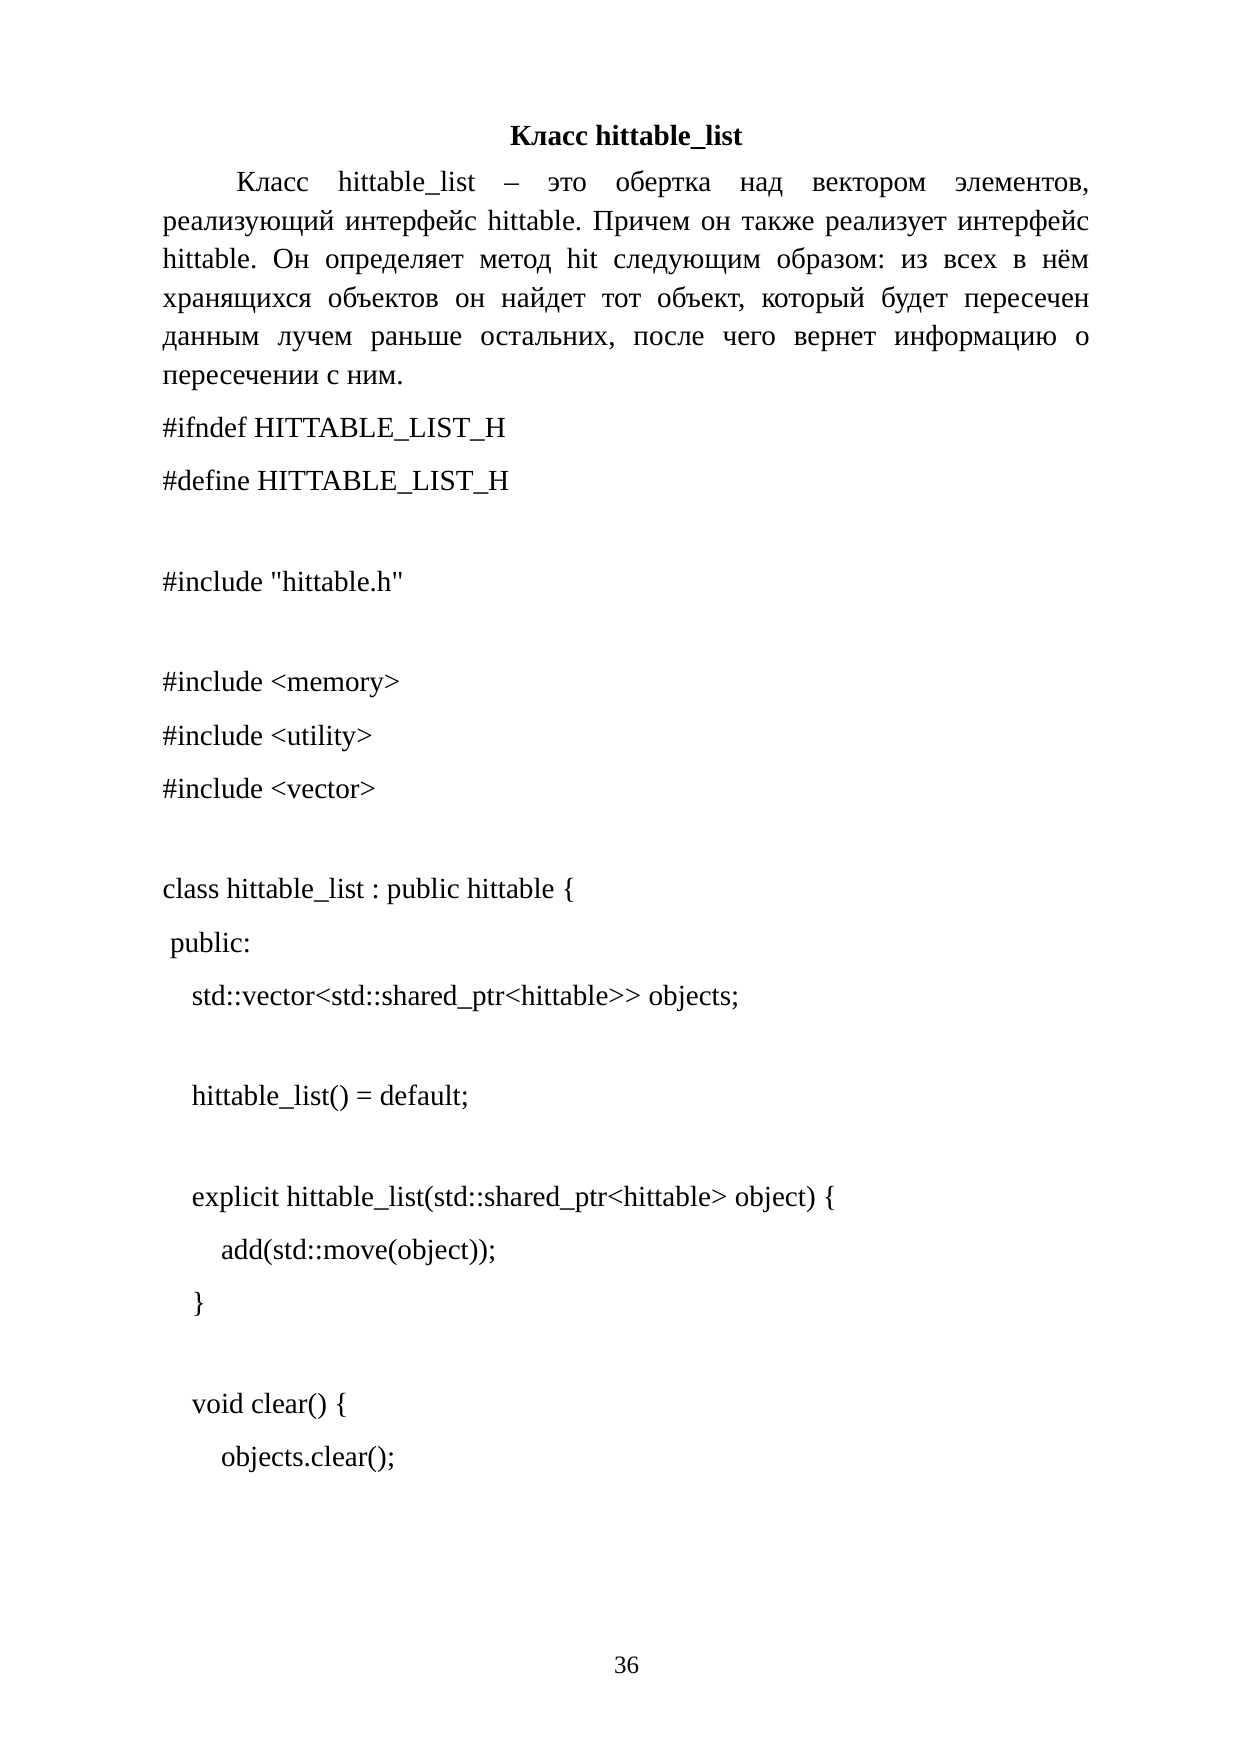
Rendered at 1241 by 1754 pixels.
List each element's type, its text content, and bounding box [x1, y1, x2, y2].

text #include <vector> [162, 771, 1090, 804]
text explicit hittable_list(std::shared_ptr<hittable> object) { [162, 1179, 1090, 1213]
text #include <utility> [162, 718, 1090, 751]
text #include <memory> [162, 664, 1090, 698]
text objects.clear(); [162, 1439, 1090, 1473]
text public: [162, 925, 1090, 958]
text hittable_list() = default; [162, 1078, 1090, 1112]
text #include "hittable.h" [162, 564, 1090, 597]
text void clear() { [162, 1386, 1090, 1420]
text } [162, 1286, 1090, 1319]
text std::vector<std::shared_ptr<hittable>> objects; [162, 978, 1090, 1011]
text #define HITTABLE_LIST_H [162, 463, 1090, 497]
text Класс hittable_list – это обертка над вектором элементов, реализующий интерфейс hittable. Причем он также реализует интерфейс hittable. Он определяет метод hit следующим образом: из всех в нём хранящихся объектов он найдет тот объект, который будет пересечен данным лучем раньше остальних, после чего вернет информацию о пересечении с ним. [162, 164, 1090, 390]
subtitle Класс hittable_list [162, 118, 1090, 152]
text add(std::move(object)); [162, 1232, 1090, 1266]
text class hittable_list : public hittable { [162, 872, 1090, 905]
text #ifndef HITTABLE_LIST_H [162, 410, 1090, 443]
